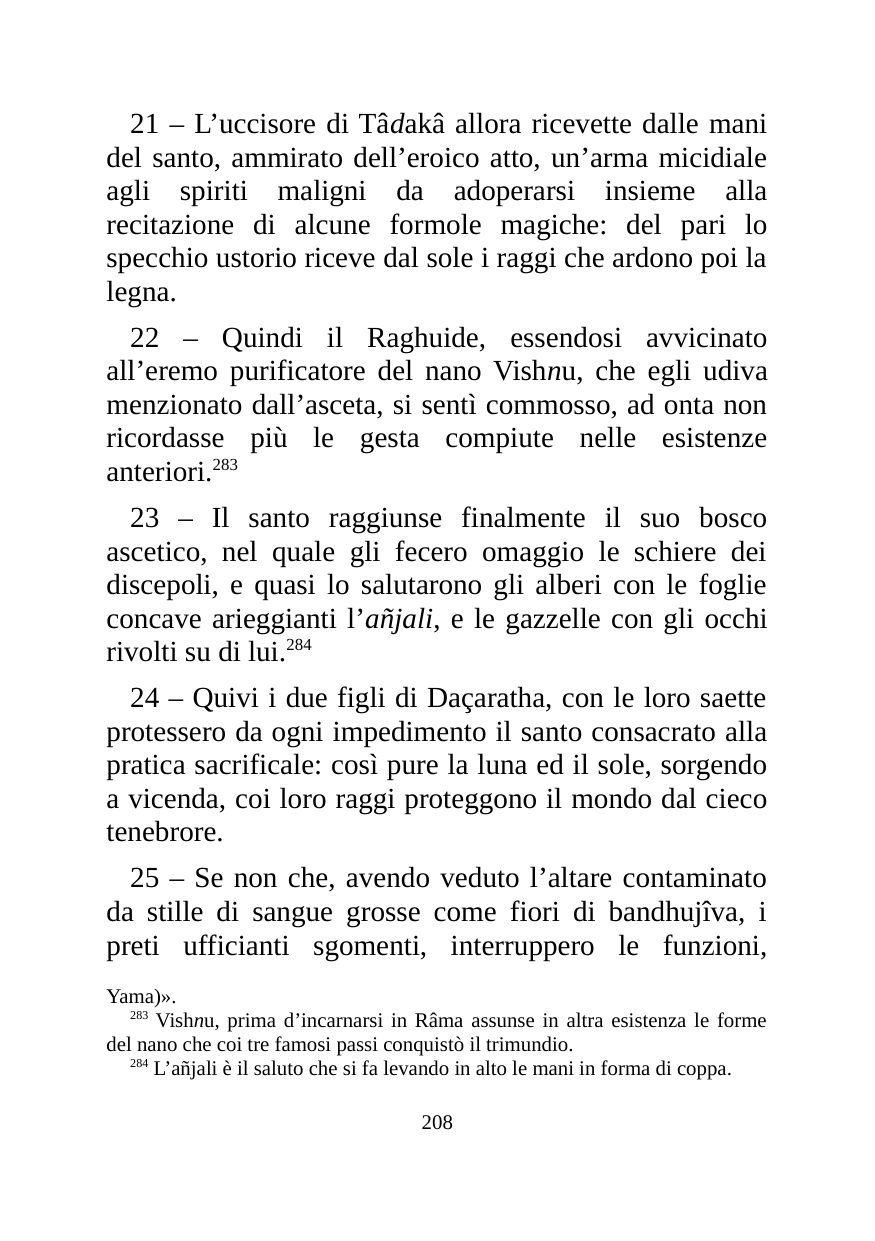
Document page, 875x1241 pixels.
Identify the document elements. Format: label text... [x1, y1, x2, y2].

text 21 – L’uccisore di Tâdakâ allora ricevette dalle mani del santo, ammirato dell’eroico atto, un’arma micidiale agli spiriti maligni da adoperarsi insieme alla recitazione di alcune formole magiche: del pari lo specchio ustorio riceve dal sole i raggi che ardono poi la legna. [106, 106, 768, 307]
text Vishnu, prima d’incarnarsi in Râma assunse in altra esistenza le forme del nano che coi tre famosi passi conquistò il trimundio. [106, 1008, 768, 1056]
text L’añjali è il saluto che si fa levando in alto le mani in forma di coppa. [106, 1056, 768, 1080]
text 23 – Il santo raggiunse finalmente il suo bosco ascetico, nel quale gli fecero omaggio le schiere dei discepoli, e quasi lo salutarono gli alberi con le foglie concave arieggianti l’añjali, e le gazzelle con gli occhi rivolti su di lui. [106, 500, 768, 668]
text 25 – Se non che, avendo veduto l’altare contaminato da stille di sangue grosse come fiori di bandhujîva, i preti ufficianti sgomenti, interruppero le funzioni, [106, 861, 768, 961]
text 24 – Quivi i due figli di Daçaratha, con le loro saette protessero da ogni impedimento il santo consacrato alla pratica sacrificale: così pure la luna ed il sole, sorgendo a vicenda, coi loro raggi proteggono il mondo dal cieco tenebrore. [106, 680, 768, 848]
text Yama)». [106, 984, 768, 1008]
text 22 – Quindi il Raghuide, essendosi avvicinato all’eremo purificatore del nano Vishnu, che egli udiva menzionato dall’asceta, si sentì commosso, ad onta non ricordasse più le gesta compiute nelle esistenze anteriori. [106, 320, 768, 488]
